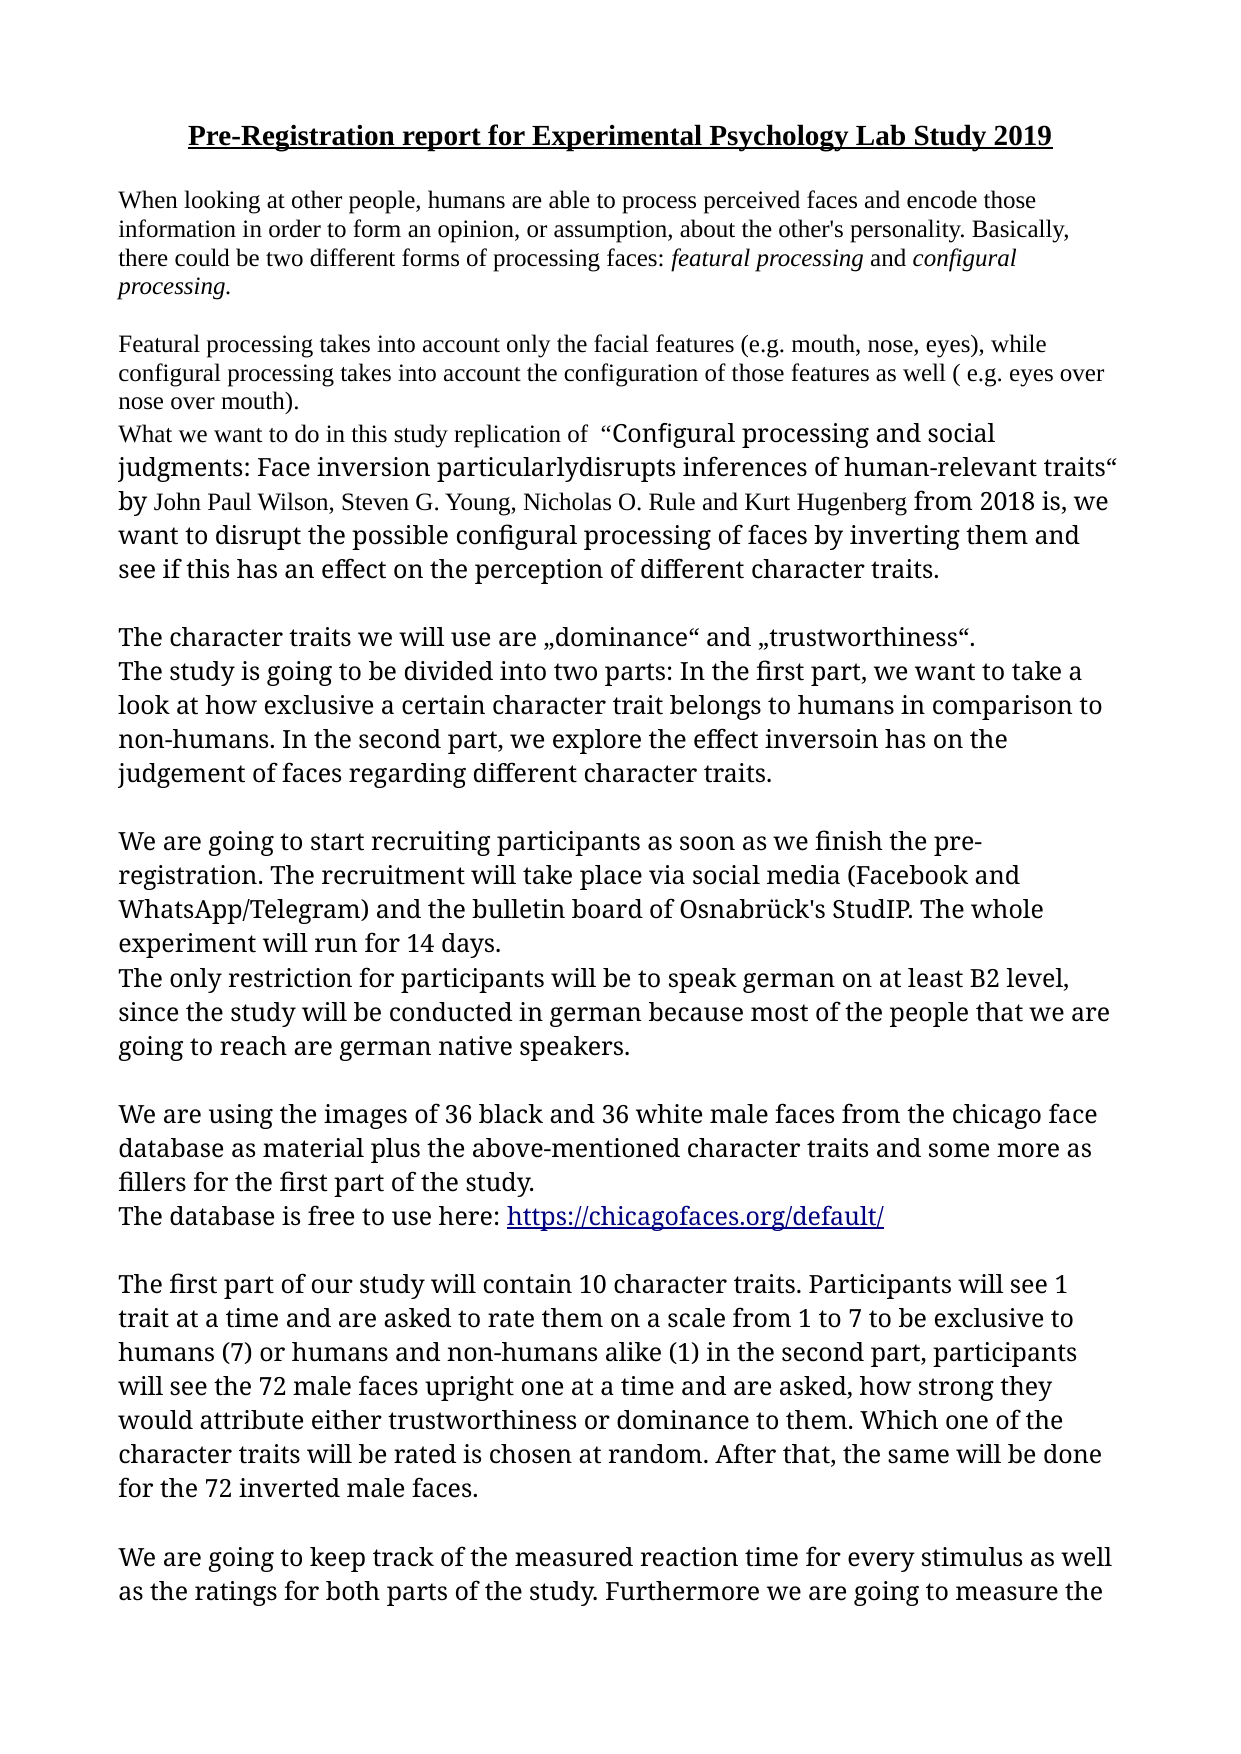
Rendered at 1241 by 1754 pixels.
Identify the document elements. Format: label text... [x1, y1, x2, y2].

text Featural processing takes into account only the facial features (e.g. mouth, nose, eyes), while configural processing takes into account the configuration of those features as well ( e.g. eyes over nose over mouth). [118, 329, 1122, 415]
text The first part of our study will contain 10 character traits. Participants will see 1 trait at a time and are asked to rate them on a scale from 1 to 7 to be exclusive to humans (7) or humans and non-humans alike (1) in the second part, participants will see the 72 male faces upright one at a time and are asked, how strong they would attribute either trustworthiness or dominance to them. Which one of the character traits will be rated is chosen at random. After that, the same will be done for the 72 inverted male faces. [118, 1267, 1122, 1505]
text Pre-Registration report for Experimental Psychology Lab Study 2019 [118, 118, 1122, 152]
text We are using the images of 36 black and 36 white male faces from the chicago face database as material plus the above-mentioned character traits and some more as fillers for the first part of the study. [118, 1096, 1122, 1199]
text What we want to do in this study replication of “Configural processing and social judgments: Face inversion particularlydisrupts inferences of human-relevant traits“ by John Paul Wilson, Steven G. Young, Nicholas O. Rule and Kurt Hugenberg from 2018 is, we want to disrupt the possible configural processing of faces by inverting them and see if this has an effect on the perception of different character traits. [118, 415, 1122, 586]
text The database is free to use here: https://chicagofaces.org/default/ [118, 1199, 1122, 1233]
text The character traits we will use are „dominance“ and „trustworthiness“. [118, 619, 1122, 654]
text The only restriction for participants will be to speak german on at least B2 level, since the study will be conducted in german because most of the people that we are going to reach are german native speakers. [118, 960, 1122, 1062]
text When looking at other people, humans are able to process perceived faces and encode those information in order to form an opinion, or assumption, about the other's personality. Basically, there could be two different forms of processing faces: featural processing and configural processing. [118, 185, 1122, 300]
text The study is going to be divided into two parts: In the first part, we want to take a look at how exclusive a certain character trait belongs to humans in comparison to non-humans. In the second part, we explore the effect inversoin has on the judgement of faces regarding different character traits. [118, 654, 1122, 790]
text We are going to keep track of the measured reaction time for every stimulus as well as the ratings for both parts of the study. Furthermore we are going to measure the [118, 1539, 1122, 1607]
text We are going to start recruiting participants as soon as we finish the pre-registration. The recruitment will take place via social media (Facebook and WhatsApp/Telegram) and the bulletin board of Osnabrück's StudIP. The whole experiment will run for 14 days. [118, 824, 1122, 960]
